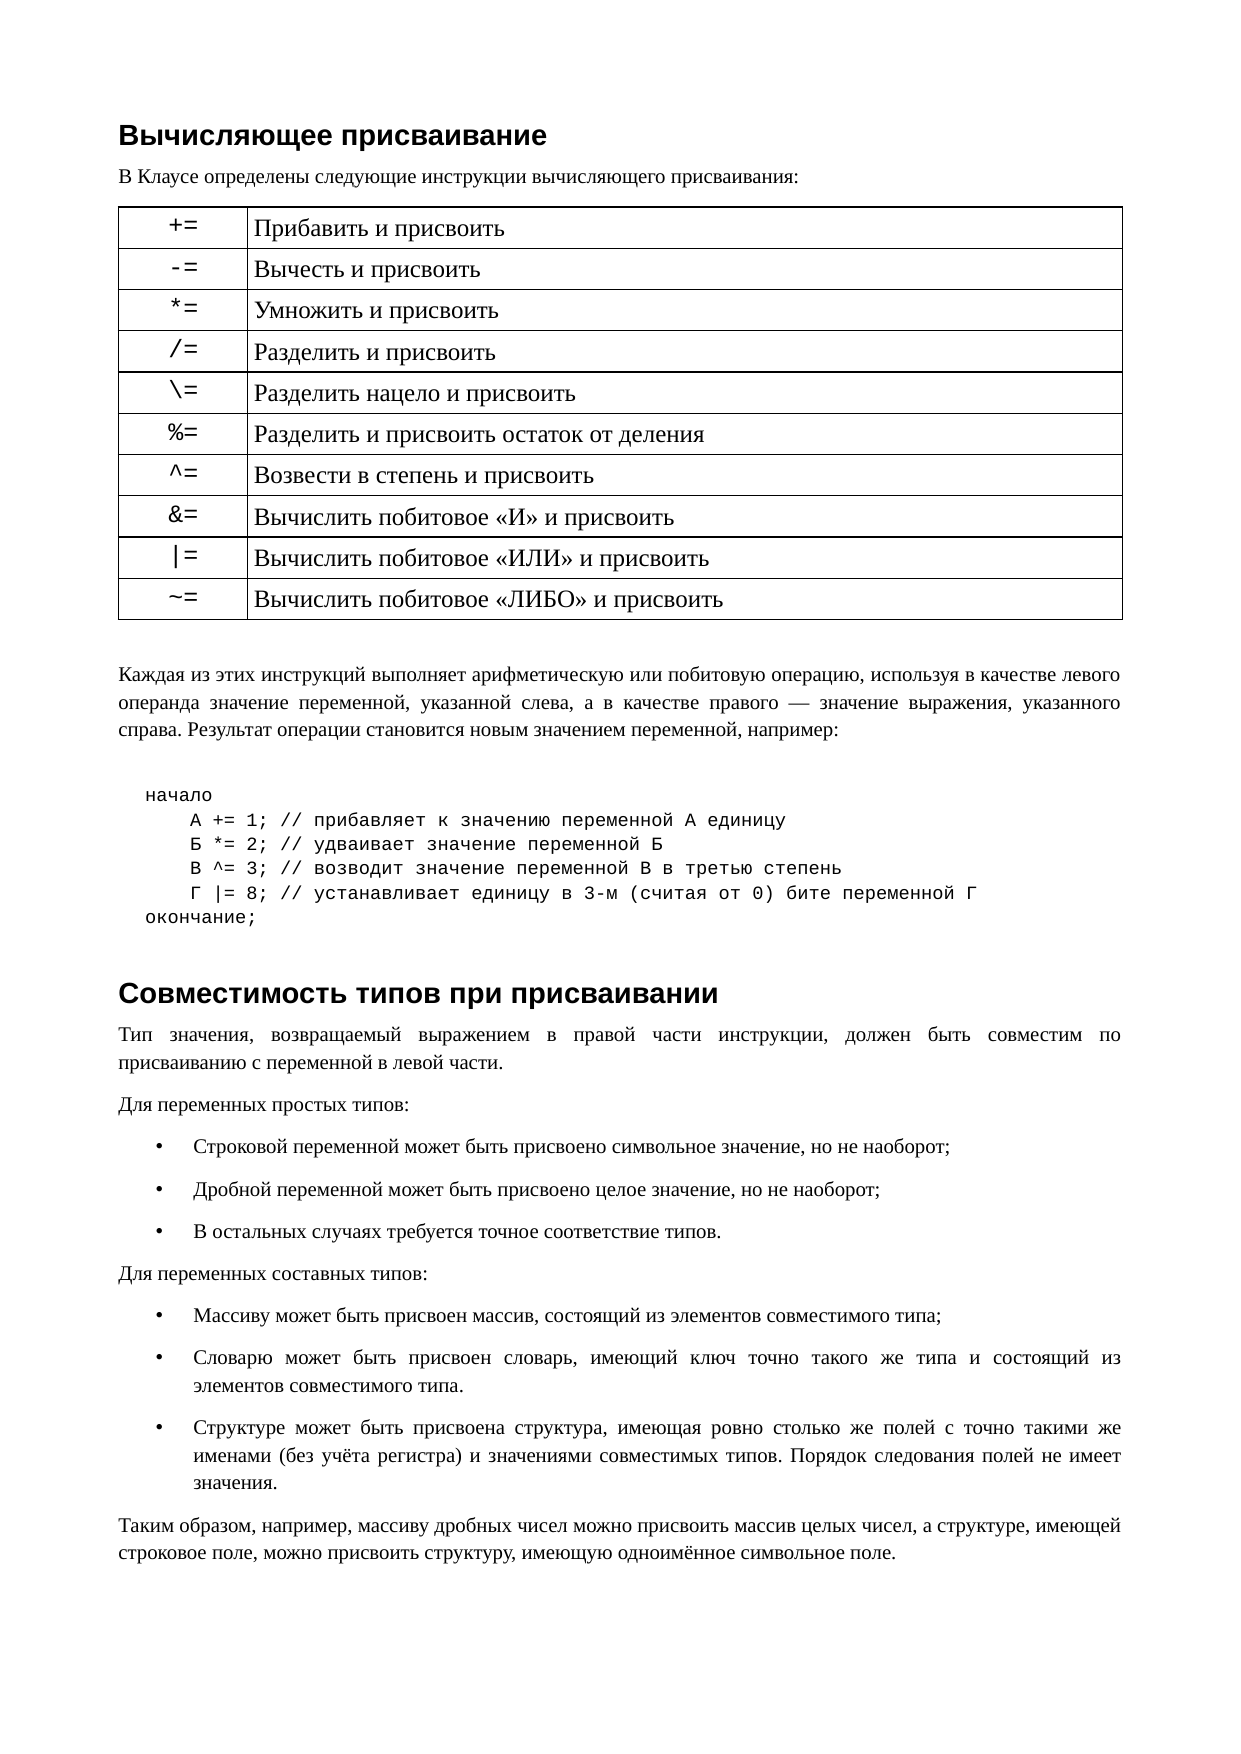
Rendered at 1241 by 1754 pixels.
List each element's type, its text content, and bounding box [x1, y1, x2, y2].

subtitle Совместимость типов при присваивании [118, 976, 1122, 1010]
text окончание; [136, 899, 1104, 938]
list В остальных случаях требуется точное соответствие типов. [156, 1219, 1122, 1243]
table_cell ^= [119, 455, 247, 495]
table_cell Разделить и присвоить остаток от деления [248, 414, 1122, 454]
table_cell Вычесть и присвоить [248, 249, 1122, 289]
text Тип значения, возвращаемый выражением в правой части инструкции, должен быть совместим по присваиванию с переменной в левой части. [118, 1022, 1122, 1074]
table_cell &= [119, 496, 247, 536]
text Для переменных простых типов: [118, 1092, 1122, 1116]
text В ^= 3; // возводит значение переменной В в третью степень Г |= 8; // устанавливает единицу в 3-м (считая от 0) бите переменной Г [136, 850, 1104, 899]
table_cell ~= [119, 579, 247, 619]
table_cell Возвести в степень и присвоить [248, 455, 1122, 495]
table_cell Вычислить побитовое «И» и присвоить [248, 496, 1122, 536]
list Строковой переменной может быть присвоено символьное значение, но не наоборот; [156, 1134, 1122, 1158]
subtitle Вычисляющее присваивание [118, 118, 1122, 152]
text А += 1; // прибавляет к значению переменной А единицу [136, 802, 1104, 826]
table_header += [119, 208, 247, 248]
table_cell Разделить нацело и присвоить [248, 373, 1122, 413]
table_cell %= [119, 414, 247, 454]
table_cell Вычислить побитовое «ИЛИ» и присвоить [248, 538, 1122, 578]
table_cell Вычислить побитовое «ЛИБО» и присвоить [248, 579, 1122, 619]
table_cell *= [119, 290, 247, 330]
table_cell |= [119, 538, 247, 578]
table_cell Умножить и присвоить [248, 290, 1122, 330]
list Массиву может быть присвоен массив, состоящий из элементов совместимого типа; [156, 1303, 1122, 1327]
text Таким образом, например, массиву дробных чисел можно присвоить массив целых чисел, а структуре, имеющей строковое поле, можно присвоить структуру, имеющую одноимённое символьное поле. [118, 1512, 1122, 1564]
table_header Прибавить и присвоить [248, 208, 1122, 248]
text начало [136, 777, 1104, 802]
text Каждая из этих инструкций выполняет арифметическую или побитовую операцию, используя в качестве левого операнда значение переменной, указанной слева, а в качестве правого — значение выражения, указанного справа. Результат операции становится новым значением переменной, например: [118, 662, 1122, 741]
table_cell \= [119, 373, 247, 413]
text Для переменных составных типов: [118, 1261, 1122, 1285]
text В Клаусе определены следующие инструкции вычисляющего присваивания: [118, 164, 1122, 188]
text Б *= 2; // удваивает значение переменной Б [136, 826, 1104, 850]
table_cell Разделить и присвоить [248, 331, 1122, 371]
list Словарю может быть присвоен словарь, имеющий ключ точно такого же типа и состоящий из элементов совместимого типа. [156, 1345, 1122, 1397]
table_cell /= [119, 331, 247, 371]
list Дробной переменной может быть присвоено целое значение, но не наоборот; [156, 1177, 1122, 1201]
table_cell -= [119, 249, 247, 289]
list Структуре может быть присвоена структура, имеющая ровно столько же полей с точно такими же именами (без учёта регистра) и значениями совместимых типов. Порядок следования полей не имеет значения. [156, 1415, 1122, 1494]
